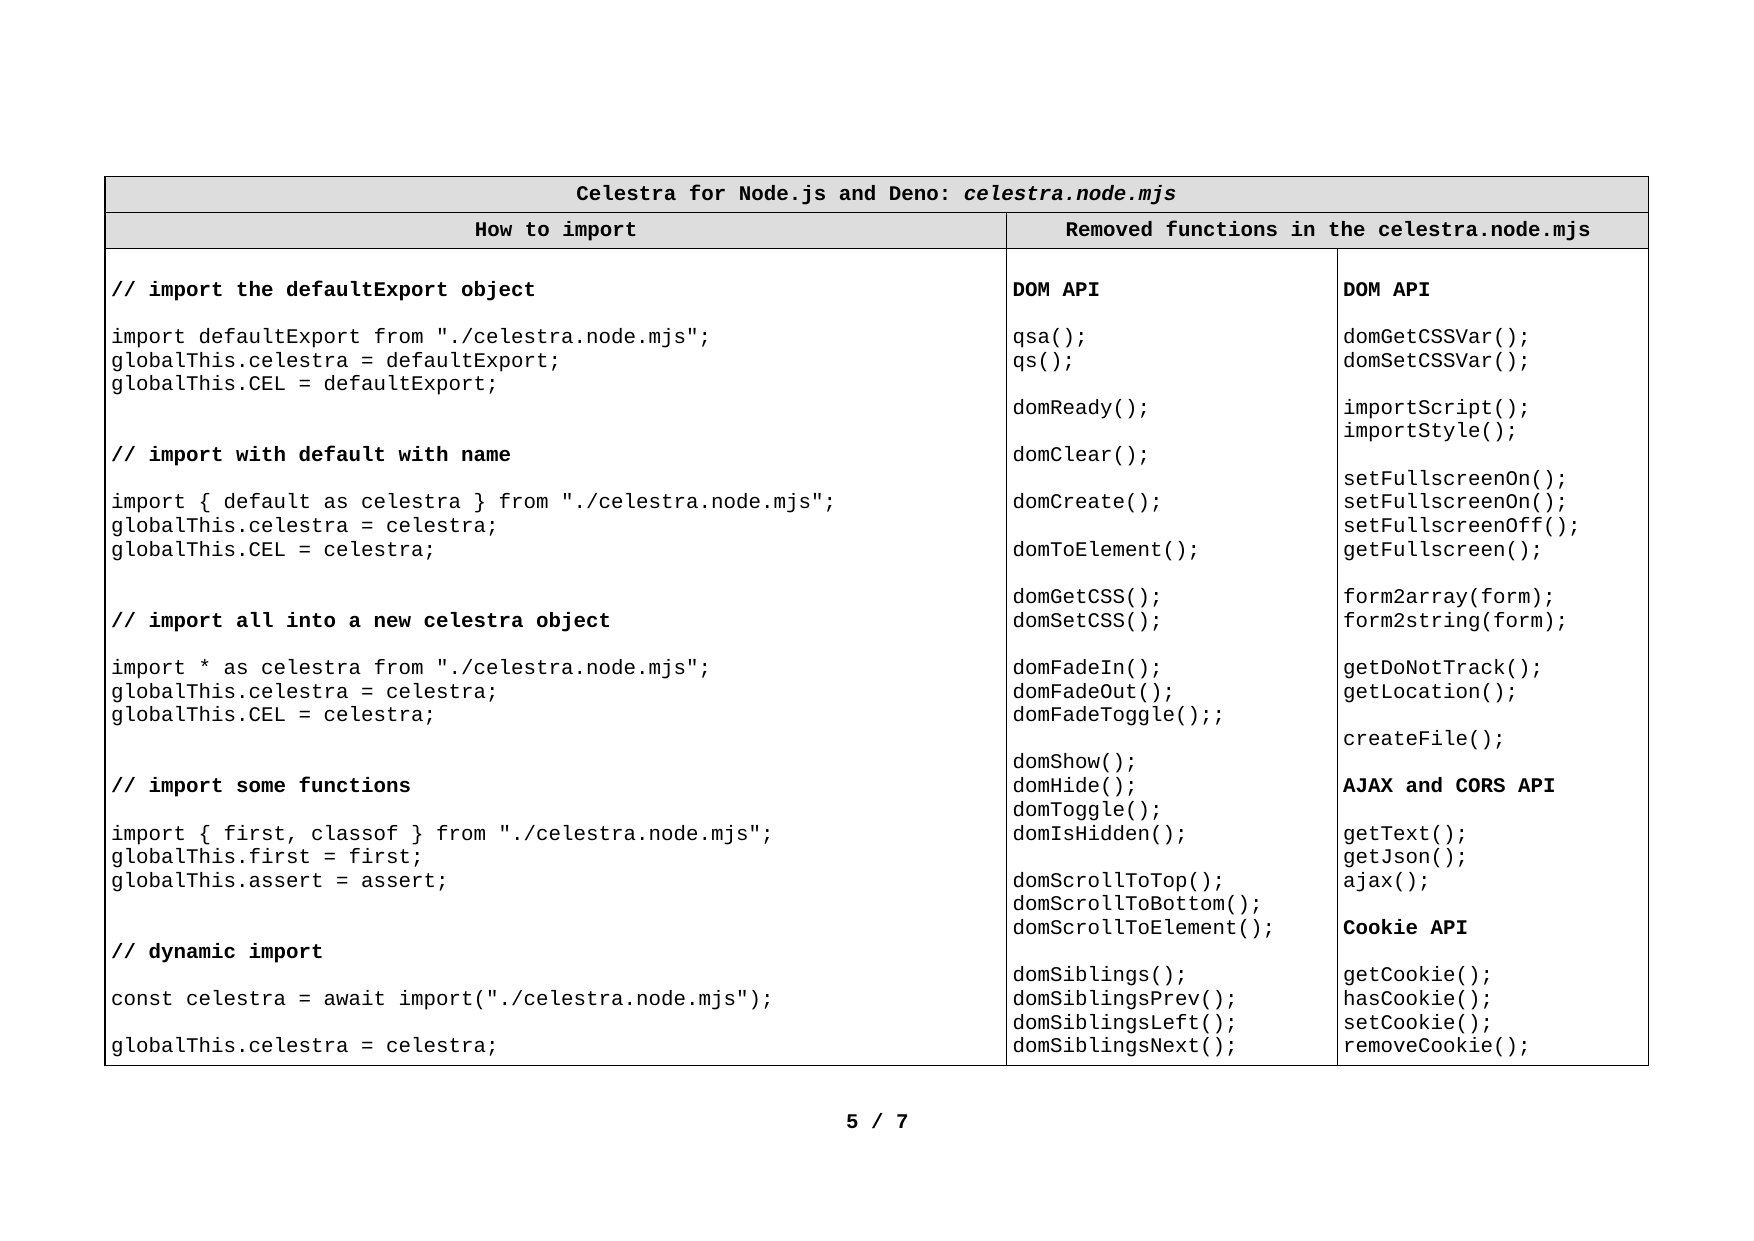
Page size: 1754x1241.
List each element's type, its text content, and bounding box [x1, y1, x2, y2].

table_header Celestra for Node.js and Deno: celestra.node.mjs [106, 177, 1648, 212]
table_cell // import the defaultExport object import defaultExport from "./celestra.node.mjs"; globalThis.celestra = defaultExport; globalThis.CEL = defaultExport; // import with default with name import { default as celestra } from "./celestra.node.mjs"; globalThis.celestra = celestra; globalThis.CEL = celestra; // import all into a new celestra object import * as celestra from "./celestra.node.mjs"; globalThis.celestra = celestra; globalThis.CEL = celestra; // import some functions import { first, classof } from "./celestra.node.mjs"; globalThis.first = first; globalThis.assert = assert; // dynamic import const celestra = await import("./celestra.node.mjs"); globalThis.celestra = celestra; [106, 249, 1006, 1065]
table_cell DOM API qsa(); qs(); domReady(); domClear(); domCreate(); domToElement(); domGetCSS(); domSetCSS(); domFadeIn(); domFadeOut(); domFadeToggle();; domShow(); domHide(); domToggle(); domIsHidden(); domScrollToTop(); domScrollToBottom(); domScrollToElement(); domSiblings(); domSiblingsPrev(); domSiblingsLeft(); domSiblingsNext(); [1007, 249, 1337, 1065]
table_cell DOM API domGetCSSVar(); domSetCSSVar(); importScript(); importStyle(); setFullscreenOn(); setFullscreenOn(); setFullscreenOff(); getFullscreen(); form2array(form); form2string(form); getDoNotTrack(); getLocation(); createFile(); AJAX and CORS API getText(); getJson(); ajax(); Cookie API getCookie(); hasCookie(); setCookie(); removeCookie(); [1338, 249, 1648, 1065]
table_cell Removed functions in the celestra.node.mjs [1007, 213, 1648, 248]
table_cell How to import [106, 213, 1006, 248]
